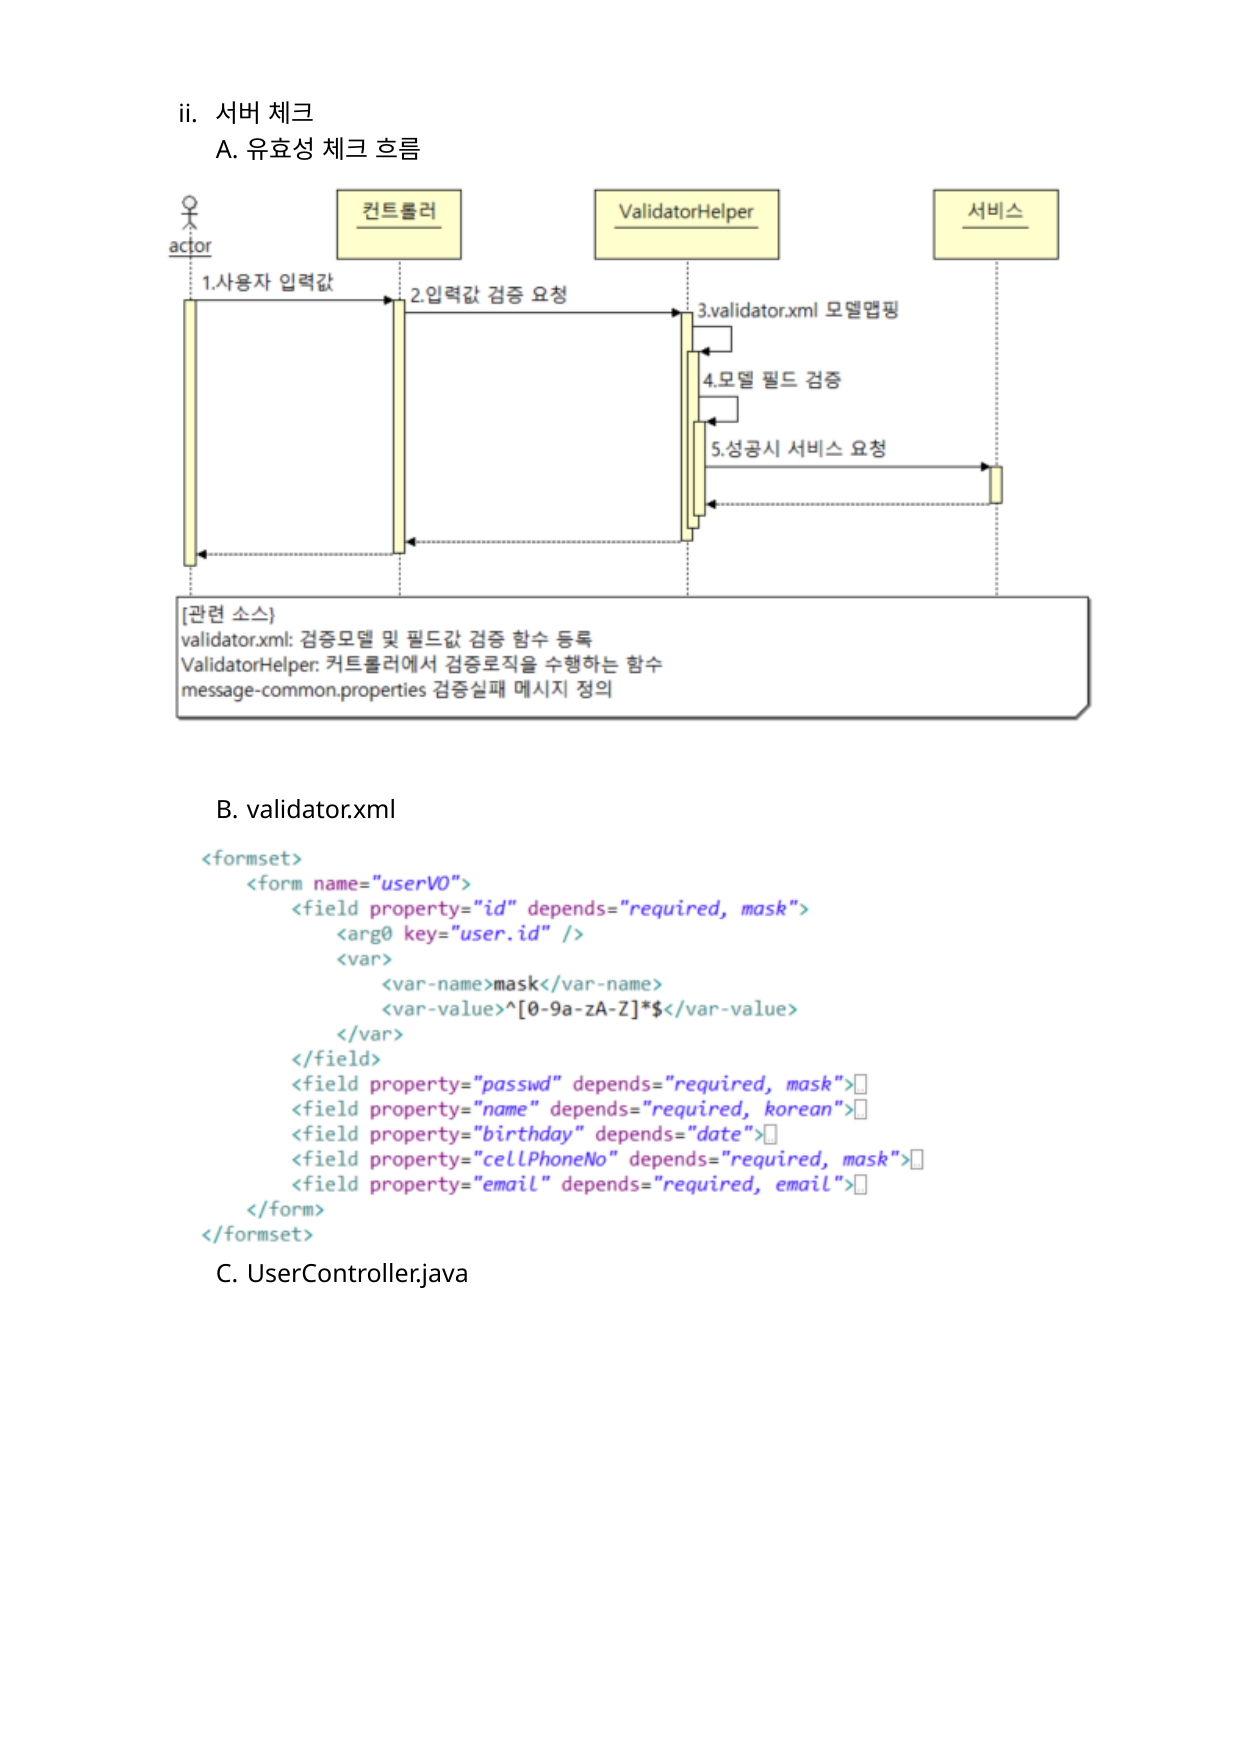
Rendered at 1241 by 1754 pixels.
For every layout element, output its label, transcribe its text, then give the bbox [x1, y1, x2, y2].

list UserController.java [209, 1256, 1181, 1290]
list 유효성 체크 흐름 [209, 129, 1181, 166]
list 서버 체크 [172, 93, 1181, 129]
picture [188, 841, 961, 1256]
list validator.xml [209, 792, 1181, 826]
picture [146, 179, 1119, 758]
